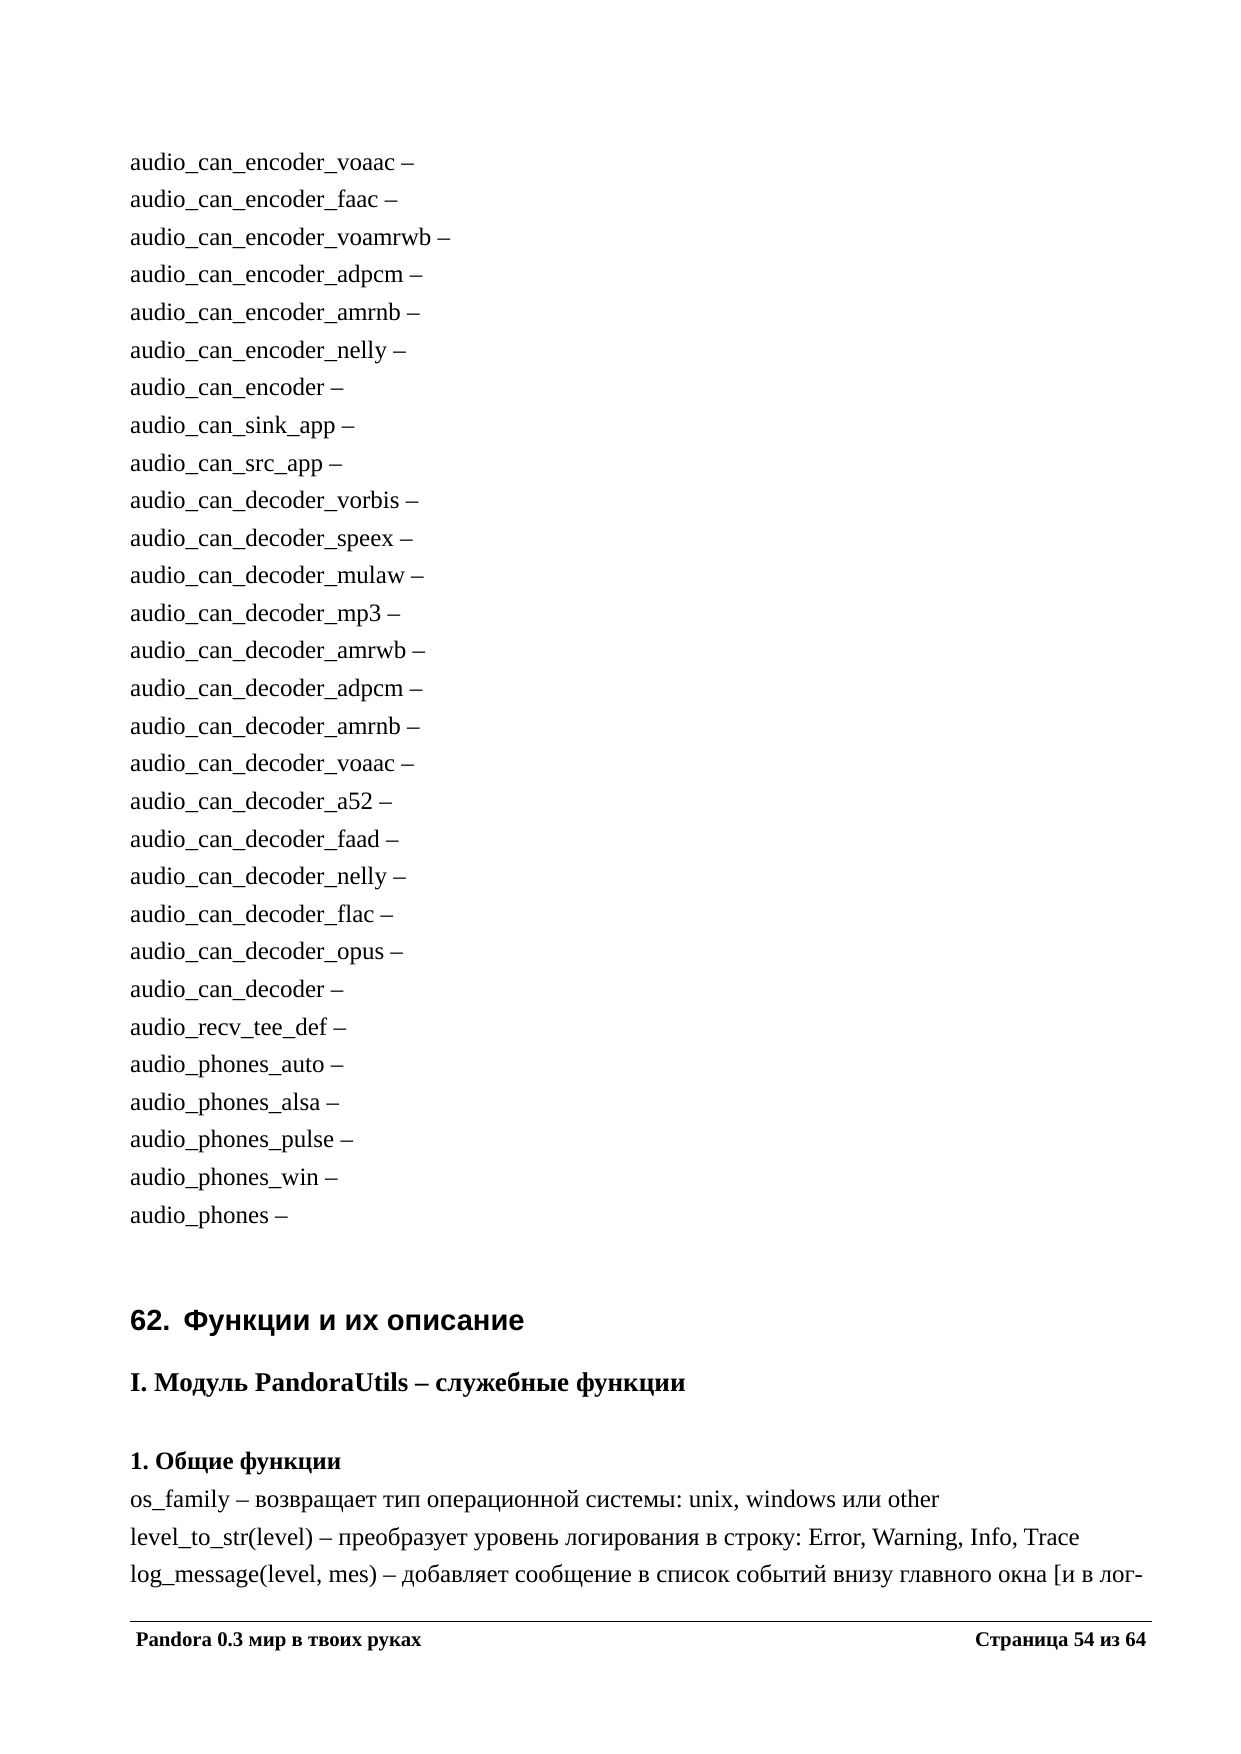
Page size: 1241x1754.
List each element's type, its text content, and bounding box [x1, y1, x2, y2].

text 1. Общие функции [130, 1446, 1152, 1475]
text audio_can_sink_app – [130, 410, 1152, 439]
text audio_can_decoder_flac – [130, 899, 1152, 928]
text audio_can_decoder – [130, 974, 1152, 1003]
text audio_can_encoder_amrnb – [130, 297, 1152, 326]
text audio_can_decoder_mp3 – [130, 598, 1152, 627]
text audio_phones_auto – [130, 1049, 1152, 1078]
text audio_can_encoder_faac – [130, 184, 1152, 213]
text audio_can_decoder_faad – [130, 824, 1152, 852]
text audio_can_encoder_voamrwb – [130, 222, 1152, 251]
text audio_can_src_app – [130, 448, 1152, 476]
text audio_can_decoder_vorbis – [130, 485, 1152, 514]
subtitle Функции и их описание [130, 1303, 1152, 1336]
text I. Модуль PandoraUtils – служебные функции [130, 1366, 1152, 1397]
text audio_phones_pulse – [130, 1124, 1152, 1153]
text log_message(level, mes) – добавляет сообщение в список событий внизу главного окна [и в лог- [130, 1559, 1152, 1588]
text audio_can_decoder_amrnb – [130, 711, 1152, 739]
text audio_can_encoder_nelly – [130, 335, 1152, 363]
text audio_can_encoder_adpcm – [130, 259, 1152, 288]
text audio_can_decoder_voaac – [130, 748, 1152, 777]
text audio_can_decoder_a52 – [130, 786, 1152, 815]
text audio_can_decoder_amrwb – [130, 636, 1152, 664]
text os_family – возвращает тип операционной системы: unix, windows или other [130, 1484, 1152, 1513]
text audio_phones_alsa – [130, 1087, 1152, 1116]
text audio_can_encoder_voaac – [130, 147, 1152, 176]
text audio_can_decoder_mulaw – [130, 560, 1152, 589]
text audio_can_decoder_opus – [130, 936, 1152, 965]
text audio_recv_tee_def – [130, 1012, 1152, 1040]
text audio_can_decoder_adpcm – [130, 673, 1152, 702]
text audio_can_decoder_nelly – [130, 861, 1152, 890]
text audio_phones – [130, 1200, 1152, 1228]
text audio_can_encoder – [130, 372, 1152, 401]
text audio_can_decoder_speex – [130, 523, 1152, 552]
text level_to_str(level) – преобразует уровень логирования в строку: Error, Warning, Info, Trace [130, 1522, 1152, 1550]
text audio_phones_win – [130, 1162, 1152, 1191]
